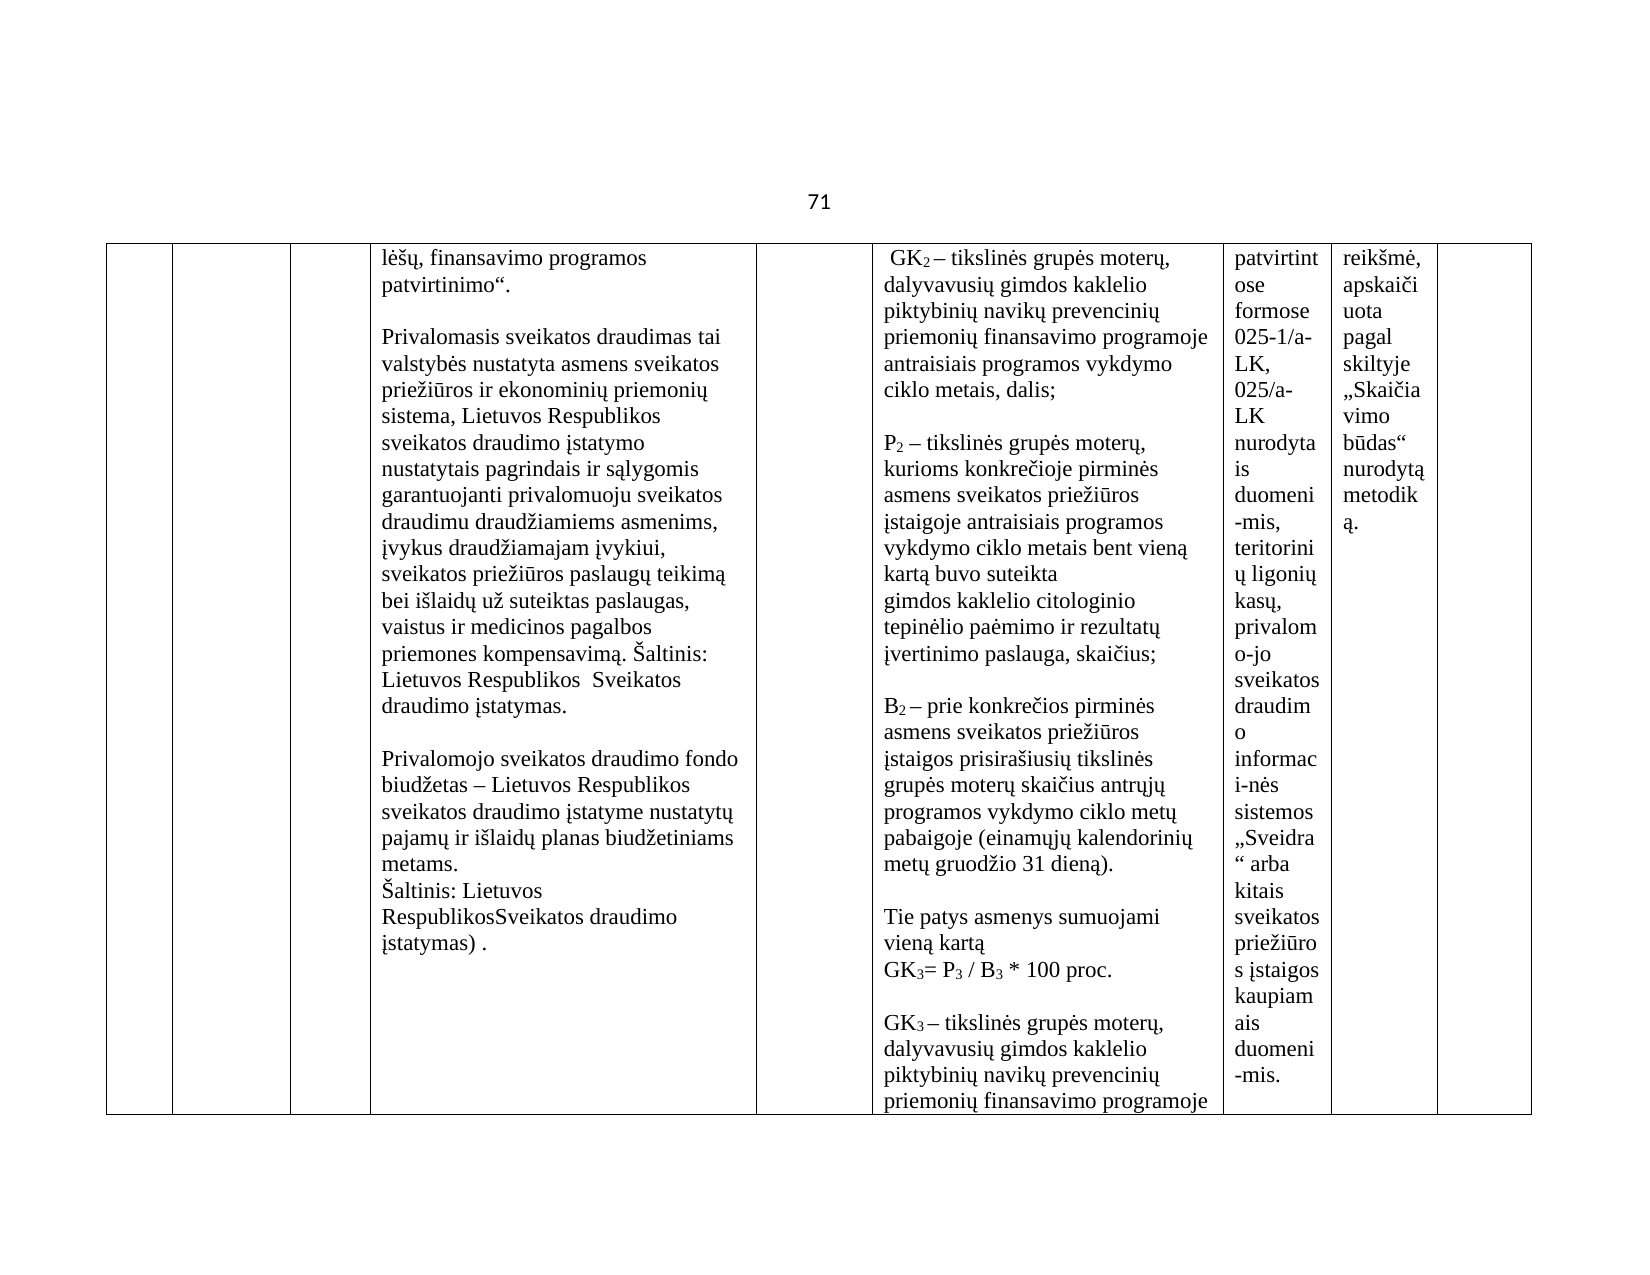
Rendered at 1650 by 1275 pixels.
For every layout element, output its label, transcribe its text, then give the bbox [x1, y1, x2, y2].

table_cell GK2 – tikslinės grupės moterų, dalyvavusių gimdos kaklelio piktybinių navikų prevencinių priemonių finansavimo programoje antraisiais programos vykdymo ciklo metais, dalis; P2 – tikslinės grupės moterų, kurioms konkrečioje pirminės asmens sveikatos priežiūros įstaigoje antraisiais programos vykdymo ciklo metais bent vieną kartą buvo suteikta gimdos kaklelio citologinio tepinėlio paėmimo ir rezultatų įvertinimo paslauga, skaičius; B2 – prie konkrečios pirminės asmens sveikatos priežiūros įstaigos prisirašiusių tikslinės grupės moterų skaičius antrųjų programos vykdymo ciklo metų pabaigoje (einamųjų kalendorinių metų gruodžio 31 dieną). Tie patys asmenys sumuojami vieną kartą GK3= P3 / B3 * 100 proc. GK3 – tikslinės grupės moterų, dalyvavusių gimdos kaklelio piktybinių navikų prevencinių priemonių finansavimo programoje [873, 244, 1223, 1114]
table_cell [173, 244, 290, 1114]
table_cell lėšų, finansavimo programos patvirtinimo“. Privalomasis sveikatos draudimas tai valstybės nustatyta asmens sveikatos priežiūros ir ekonominių priemonių sistema, Lietuvos Respublikos sveikatos draudimo įstatymo nustatytais pagrindais ir sąlygomis garantuojanti privalomuoju sveikatos draudimu draudžiamiems asmenims, įvykus draudžiamajam įvykiui, sveikatos priežiūros paslaugų teikimą bei išlaidų už suteiktas paslaugas, vaistus ir medicinos pagalbos priemones kompensavimą. Šaltinis: Lietuvos Respublikos Sveikatos draudimo įstatymas. Privalomojo sveikatos draudimo fondo biudžetas – Lietuvos Respublikos sveikatos draudimo įstatyme nustatytų pajamų ir išlaidų planas biudžetiniams metams. Šaltinis: Lietuvos RespublikosSveikatos draudimo įstatymas) . [371, 244, 756, 1114]
table_cell [107, 244, 172, 1114]
table_cell [757, 244, 872, 1114]
table_cell reikšmė, apskaičiuota pagal skiltyje „Skaičiavimo būdas“ nurodytą metodiką. [1332, 244, 1437, 1114]
table_cell patvirtintose formose 025-1/a-LK, 025/a-LK nurodytais duomeni-mis, teritorinių ligonių kasų, privalomo-jo sveikatos draudimo informaci-nės sistemos „Sveidra“ arba kitais sveikatos priežiūros įstaigos kaupiamais duomeni-mis. [1224, 244, 1331, 1114]
table_cell [291, 244, 370, 1114]
table_cell [1438, 244, 1531, 1114]
